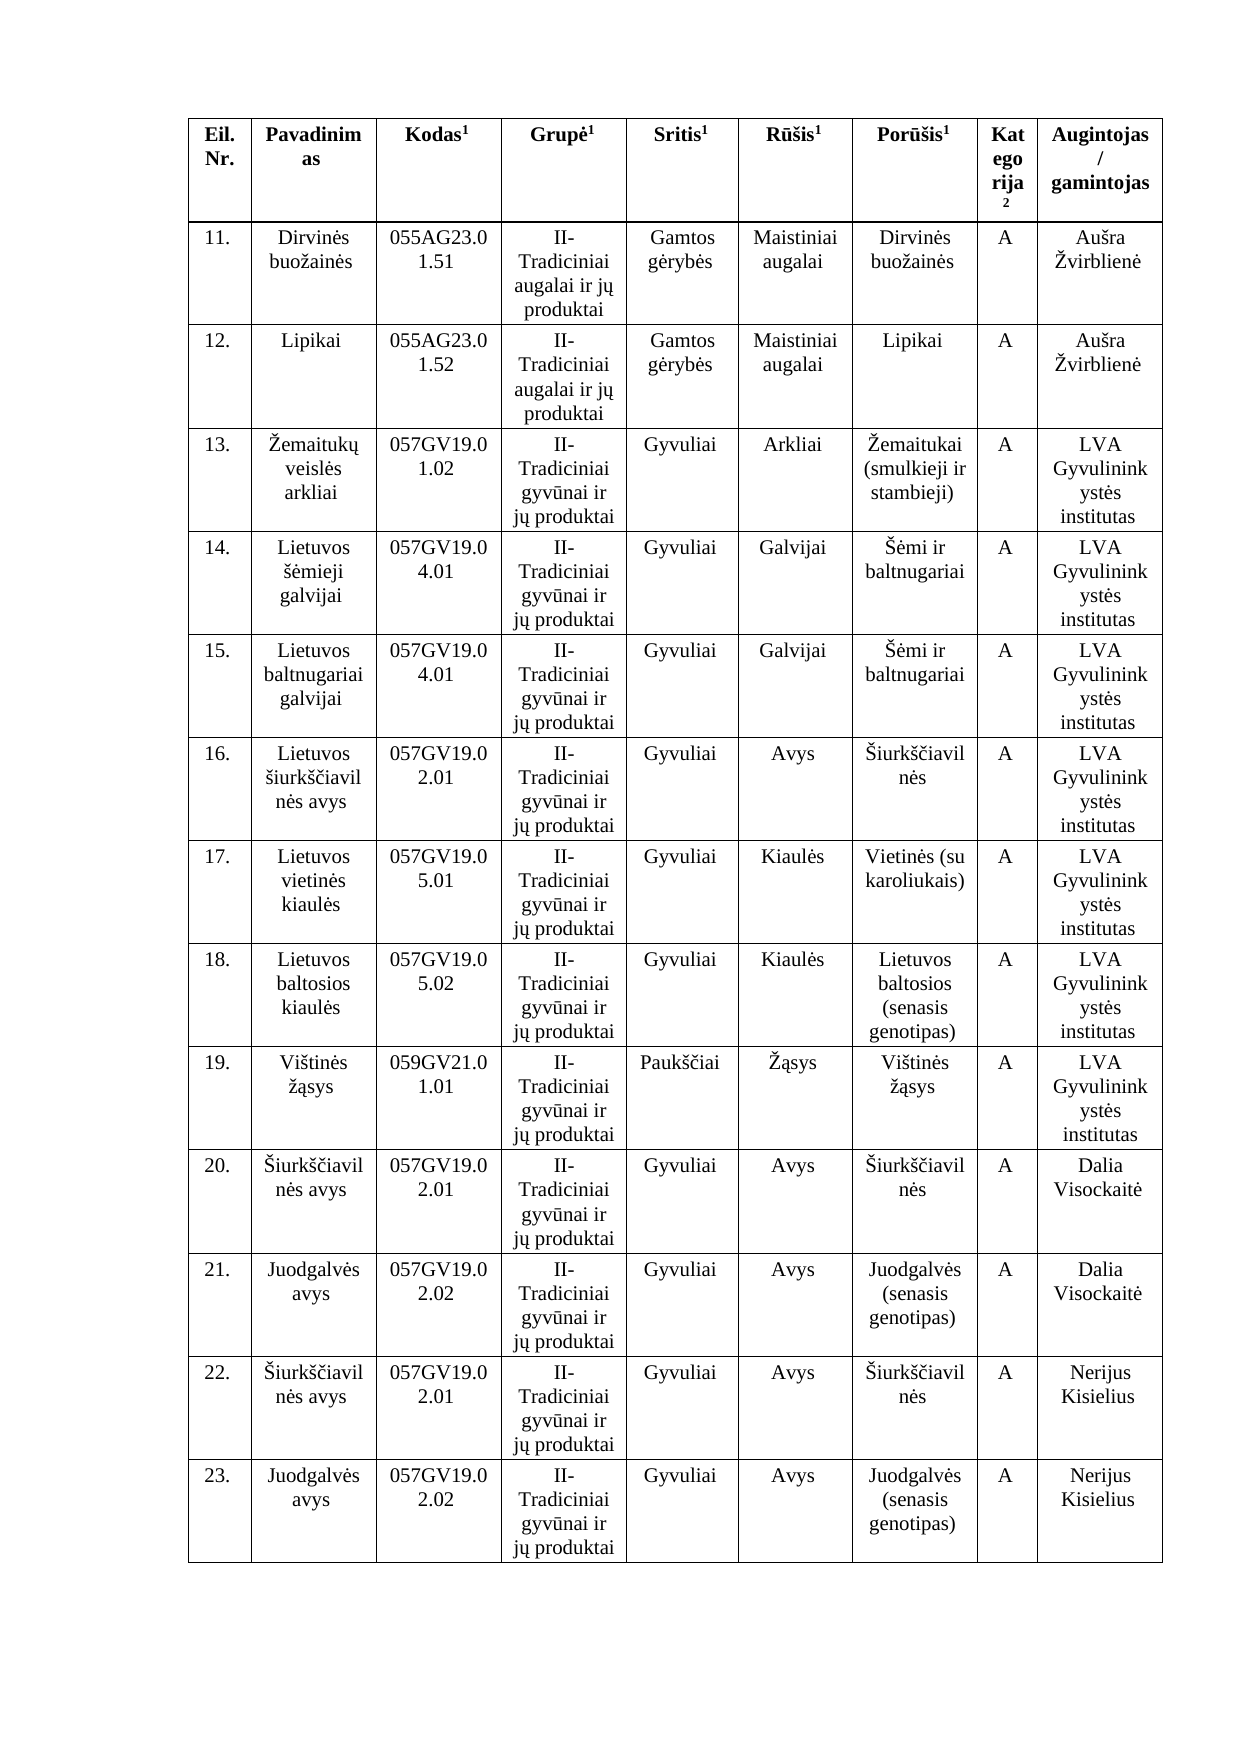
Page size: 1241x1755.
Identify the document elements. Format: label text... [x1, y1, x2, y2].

table_cell Šiurkščiavilnės [853, 738, 977, 840]
table_cell Gyvuliai [627, 841, 738, 943]
table_cell Juodgalvės avys [252, 1460, 376, 1562]
table_cell A [978, 841, 1037, 943]
table_cell Dirvinės buožainės [252, 223, 376, 324]
table_cell 057GV19.02.02 [377, 1254, 501, 1356]
table_cell Avys [739, 1254, 852, 1356]
table_cell 20. [189, 1150, 251, 1252]
table_cell Gyvuliai [627, 1150, 738, 1252]
table_cell Gyvuliai [627, 944, 738, 1046]
table_cell II-Tradiciniai gyvūnai ir jų produktai [502, 1150, 626, 1252]
table_header Rūšis1 [739, 119, 852, 221]
table_header Kodas1 [377, 119, 501, 221]
table_header Pavadinimas [252, 119, 376, 221]
table_cell 21. [189, 1254, 251, 1356]
table_cell 13. [189, 429, 251, 531]
table_cell 057GV19.02.01 [377, 738, 501, 840]
table_cell Šėmi ir baltnugariai [853, 635, 977, 737]
table_cell II-Tradiciniai gyvūnai ir jų produktai [502, 1460, 626, 1562]
table_cell Šiurkščiavilnės avys [252, 1150, 376, 1252]
table_cell Vietinės (su karoliukais) [853, 841, 977, 943]
table_cell 057GV19.02.02 [377, 1460, 501, 1562]
table_cell Dalia Visockaitė [1038, 1254, 1162, 1356]
table_cell A [978, 738, 1037, 840]
table_cell 12. [189, 325, 251, 427]
table_cell Aušra Žvirblienė [1038, 223, 1162, 324]
table_cell 057GV19.05.02 [377, 944, 501, 1046]
table_cell II-Tradiciniai gyvūnai ir jų produktai [502, 635, 626, 737]
table_cell Lietuvos šėmieji galvijai [252, 532, 376, 634]
table_header Kategorija2 [978, 119, 1037, 221]
table_cell Avys [739, 738, 852, 840]
table_cell A [978, 1047, 1037, 1149]
table_cell II-Tradiciniai gyvūnai ir jų produktai [502, 841, 626, 943]
table_cell LVA Gyvulininkystės institutas [1038, 944, 1162, 1046]
table_cell Lietuvos šiurkščiavilnės avys [252, 738, 376, 840]
table_cell 055AG23.01.51 [377, 223, 501, 324]
table_cell 057GV19.04.01 [377, 635, 501, 737]
table_cell 059GV21.01.01 [377, 1047, 501, 1149]
table_cell Šiurkščiavilnės [853, 1150, 977, 1252]
table_cell Gyvuliai [627, 738, 738, 840]
table_cell Juodgalvės avys [252, 1254, 376, 1356]
table_cell Maistiniai augalai [739, 325, 852, 427]
table_cell Vištinės žąsys [252, 1047, 376, 1149]
table_cell Aušra Žvirblienė [1038, 325, 1162, 427]
table_cell 11. [189, 223, 251, 324]
table_cell II-Tradiciniai augalai ir jų produktai [502, 325, 626, 427]
table_cell Vištinės žąsys [853, 1047, 977, 1149]
table_cell Šiurkščiavilnės [853, 1357, 977, 1459]
table_cell 22. [189, 1357, 251, 1459]
table_cell A [978, 635, 1037, 737]
table_header Grupė1 [502, 119, 626, 221]
table_cell 23. [189, 1460, 251, 1562]
table_cell Žemaitukų veislės arkliai [252, 429, 376, 531]
table_cell II-Tradiciniai gyvūnai ir jų produktai [502, 429, 626, 531]
table_cell A [978, 1150, 1037, 1252]
table_cell LVA Gyvulininkystės institutas [1038, 738, 1162, 840]
table_cell Gyvuliai [627, 1254, 738, 1356]
table_cell Lietuvos vietinės kiaulės [252, 841, 376, 943]
table_cell Lipikai [252, 325, 376, 427]
table_header Eil. Nr. [189, 119, 251, 221]
table_cell Dirvinės buožainės [853, 223, 977, 324]
table_cell Avys [739, 1150, 852, 1252]
table_cell Gamtos gėrybės [627, 325, 738, 427]
table_cell A [978, 429, 1037, 531]
table_cell Žemaitukai (smulkieji ir stambieji) [853, 429, 977, 531]
table_cell A [978, 223, 1037, 324]
table_cell 18. [189, 944, 251, 1046]
table_cell LVA Gyvulininkystės institutas [1038, 429, 1162, 531]
table_cell II-Tradiciniai augalai ir jų produktai [502, 223, 626, 324]
table_cell LVA Gyvulininkystės institutas [1038, 841, 1162, 943]
table_cell Dalia Visockaitė [1038, 1150, 1162, 1252]
table_cell A [978, 1357, 1037, 1459]
table_cell Lietuvos baltosios kiaulės [252, 944, 376, 1046]
table_cell Lietuvos baltnugariai galvijai [252, 635, 376, 737]
table_cell 057GV19.01.02 [377, 429, 501, 531]
table_cell Gyvuliai [627, 1357, 738, 1459]
table_cell II-Tradiciniai gyvūnai ir jų produktai [502, 1357, 626, 1459]
table_cell Nerijus Kisielius [1038, 1460, 1162, 1562]
table_cell 15. [189, 635, 251, 737]
table_cell 16. [189, 738, 251, 840]
table_cell A [978, 944, 1037, 1046]
table_cell 055AG23.01.52 [377, 325, 501, 427]
table_cell 057GV19.02.01 [377, 1357, 501, 1459]
table_cell Nerijus Kisielius [1038, 1357, 1162, 1459]
table_cell Maistiniai augalai [739, 223, 852, 324]
table_cell 057GV19.05.01 [377, 841, 501, 943]
table_cell Juodgalvės (senasis genotipas) [853, 1254, 977, 1356]
table_header Porūšis1 [853, 119, 977, 221]
table_cell Žąsys [739, 1047, 852, 1149]
table_cell Gyvuliai [627, 1460, 738, 1562]
table_cell 17. [189, 841, 251, 943]
table_cell Avys [739, 1357, 852, 1459]
table_cell Šiurkščiavilnės avys [252, 1357, 376, 1459]
table_cell Kiaulės [739, 944, 852, 1046]
table_cell 19. [189, 1047, 251, 1149]
table_cell Avys [739, 1460, 852, 1562]
table_cell Kiaulės [739, 841, 852, 943]
table_cell LVA Gyvulininkystės institutas [1038, 1047, 1162, 1149]
table_cell II-Tradiciniai gyvūnai ir jų produktai [502, 1047, 626, 1149]
table_cell 057GV19.04.01 [377, 532, 501, 634]
table_cell Lipikai [853, 325, 977, 427]
table_cell II-Tradiciniai gyvūnai ir jų produktai [502, 532, 626, 634]
table_cell Gyvuliai [627, 429, 738, 531]
table_cell A [978, 325, 1037, 427]
table_cell Galvijai [739, 635, 852, 737]
table_cell Juodgalvės (senasis genotipas) [853, 1460, 977, 1562]
table_cell Paukščiai [627, 1047, 738, 1149]
table_cell II-Tradiciniai gyvūnai ir jų produktai [502, 944, 626, 1046]
table_cell LVA Gyvulininkystės institutas [1038, 635, 1162, 737]
table_cell 14. [189, 532, 251, 634]
table_cell Lietuvos baltosios (senasis genotipas) [853, 944, 977, 1046]
table_cell Gyvuliai [627, 532, 738, 634]
table_header Augintojas/ gamintojas [1038, 119, 1162, 221]
table_header Sritis1 [627, 119, 738, 221]
table_cell Galvijai [739, 532, 852, 634]
table_cell LVA Gyvulininkystės institutas [1038, 532, 1162, 634]
table_cell A [978, 532, 1037, 634]
table_cell A [978, 1254, 1037, 1356]
table_cell Šėmi ir baltnugariai [853, 532, 977, 634]
table_cell Gamtos gėrybės [627, 223, 738, 324]
table_cell II-Tradiciniai gyvūnai ir jų produktai [502, 738, 626, 840]
table_cell Gyvuliai [627, 635, 738, 737]
table_cell A [978, 1460, 1037, 1562]
table_cell 057GV19.02.01 [377, 1150, 501, 1252]
table_cell II-Tradiciniai gyvūnai ir jų produktai [502, 1254, 626, 1356]
table_cell Arkliai [739, 429, 852, 531]
